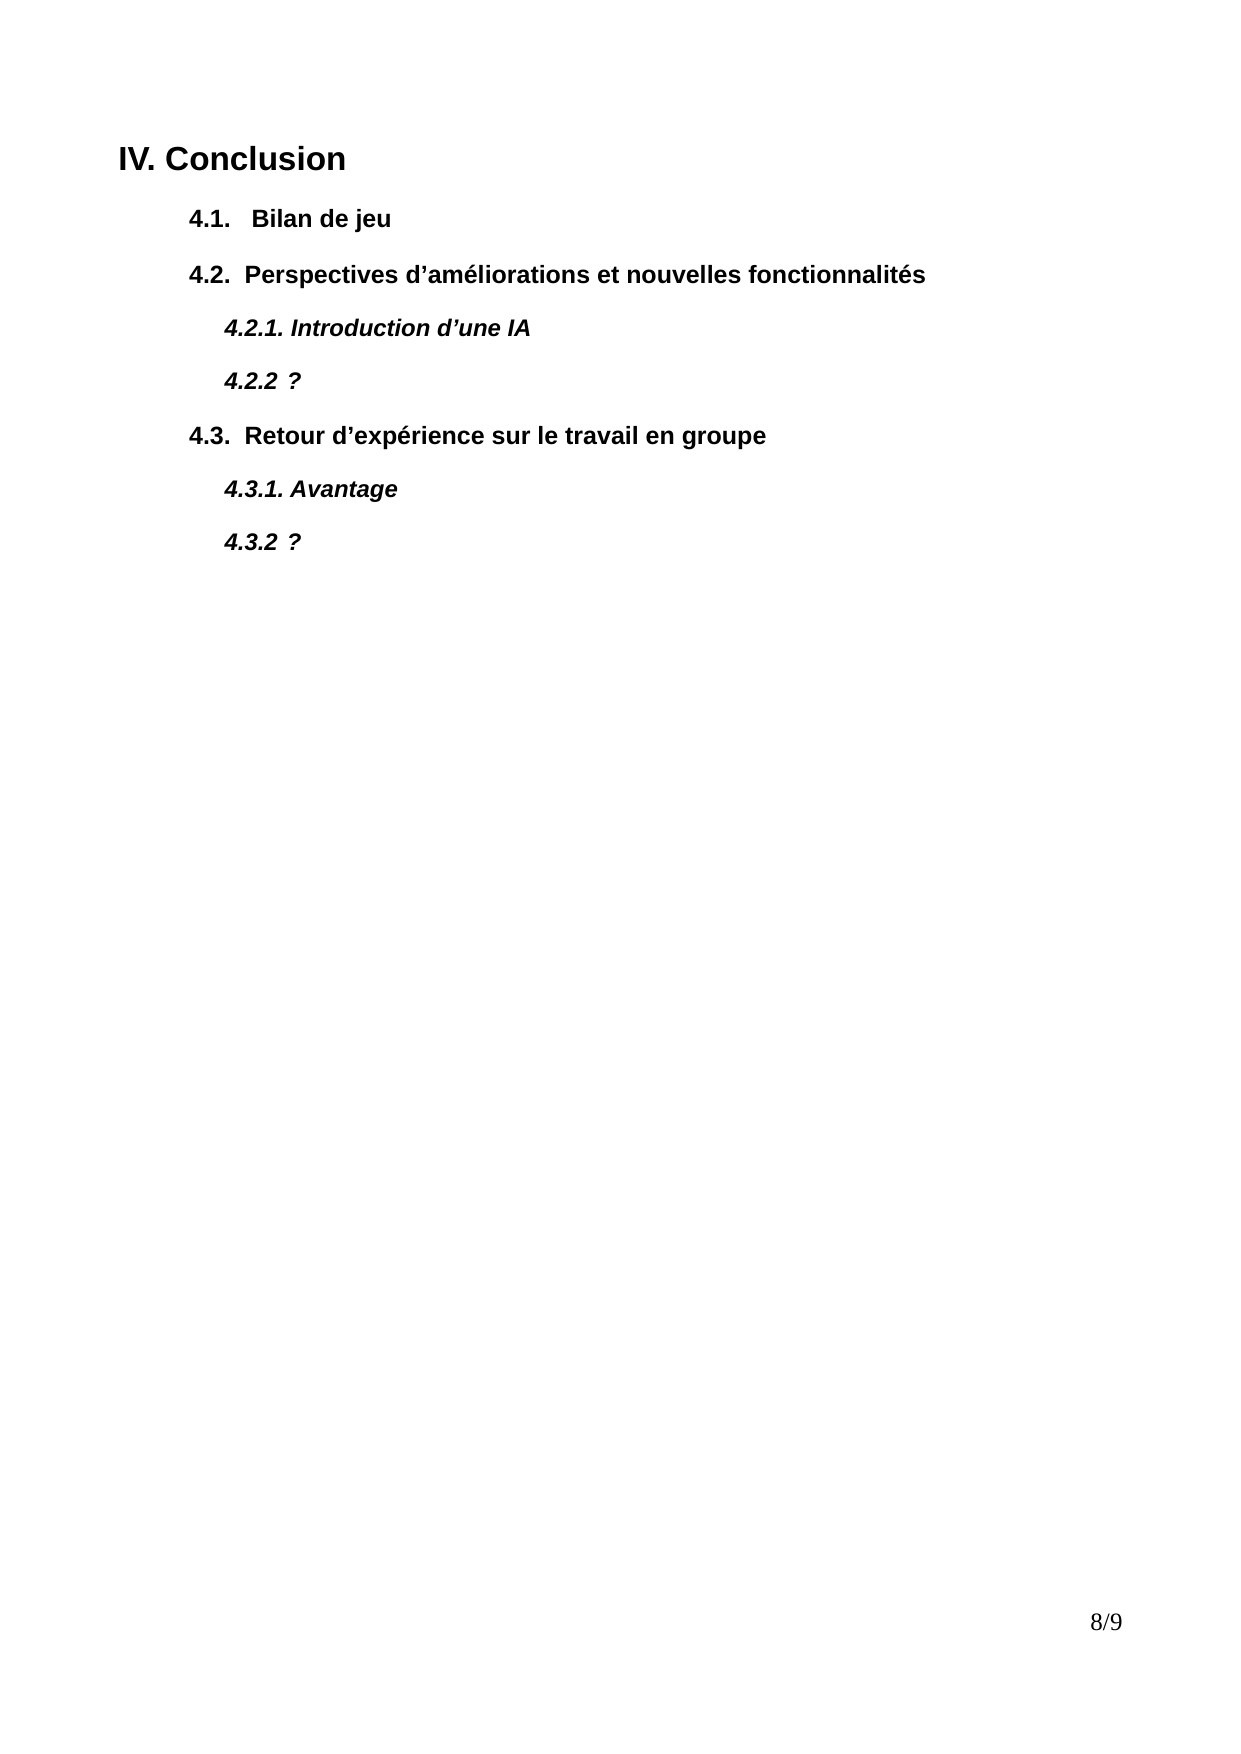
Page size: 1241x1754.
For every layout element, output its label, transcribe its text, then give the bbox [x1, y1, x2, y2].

subtitle IV. Conclusion [118, 139, 1122, 177]
subtitle 4.3.1. Avantage [224, 475, 1122, 503]
subtitle 4.2. Perspectives d’améliorations et nouvelles fonctionnalités [189, 260, 1122, 289]
subtitle 4.2.2 ? [224, 367, 1122, 394]
subtitle 4.2.1. Introduction d’une IA [224, 314, 1122, 342]
subtitle 4.1. Bilan de jeu [189, 204, 1122, 233]
subtitle 4.3. Retour d’expérience sur le travail en groupe [189, 421, 1122, 450]
subtitle 4.3.2 ? [224, 528, 1122, 555]
